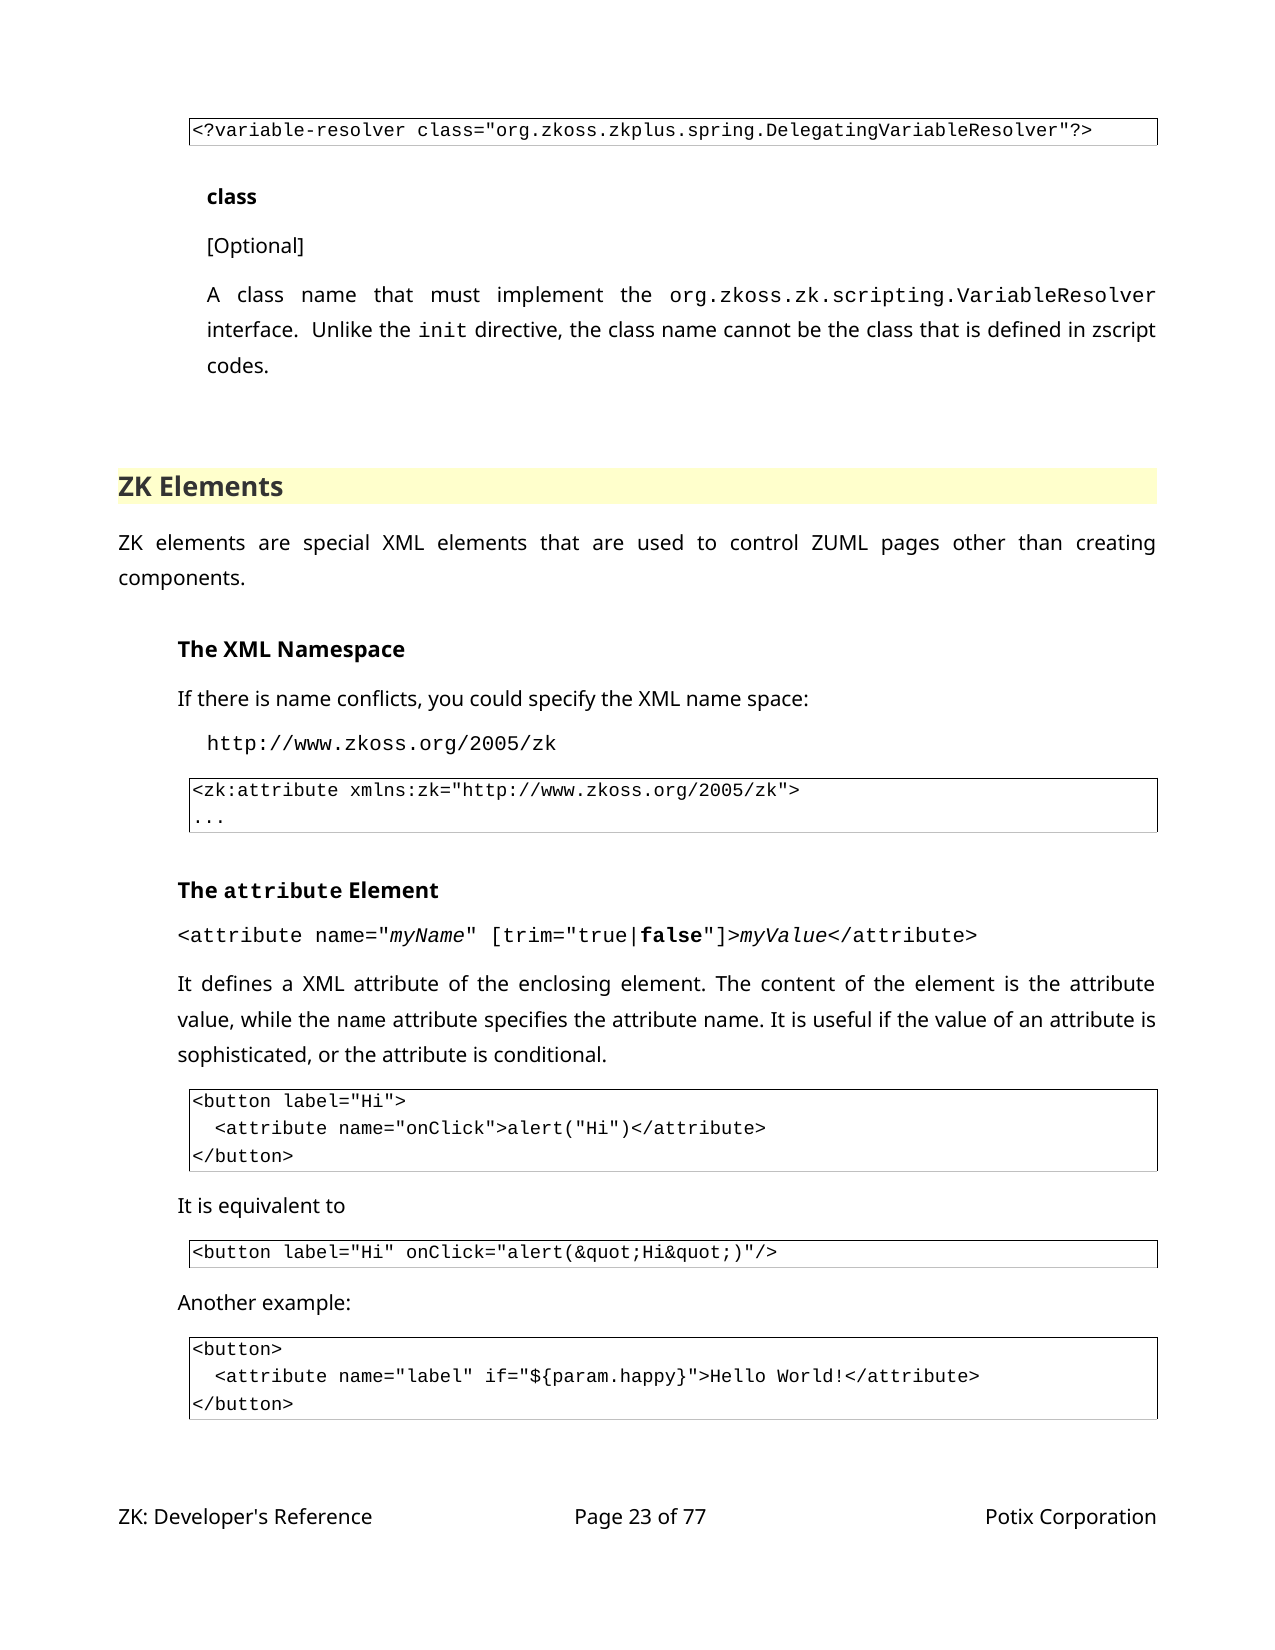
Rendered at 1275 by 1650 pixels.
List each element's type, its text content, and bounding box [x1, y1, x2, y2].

text It defines a XML attribute of the enclosing element. The content of the element is the attribute value, while the name attribute specifies the attribute name. It is useful if the value of an attribute is sophisticated, or the attribute is conditional. [177, 969, 1157, 1068]
text It is equivalent to [177, 1191, 1157, 1219]
text <attribute name="label" if="${param.happy}">Hello World!</attribute> [190, 1364, 1157, 1388]
text ZK elements are special XML elements that are used to control ZUML pages other than creating components. [118, 528, 1157, 591]
subtitle ZK Elements [118, 468, 1157, 504]
text <attribute name="onClick">alert("Hi")</attribute> [190, 1116, 1157, 1141]
text Another example: [177, 1288, 1157, 1316]
text </button> [190, 1391, 1157, 1419]
subtitle The attribute Element [177, 874, 1157, 905]
text <?variable-resolver class="org.zkoss.zkplus.spring.DelegatingVariableResolver"?> [190, 119, 1157, 145]
text <attribute name="myName" [trim="true|false"]>myValue</attribute> [177, 925, 1157, 949]
text <button> [190, 1338, 1157, 1361]
text http://www.zkoss.org/2005/zk [207, 733, 1157, 757]
subtitle The XML Namespace [177, 634, 1157, 664]
text A class name that must implement the org.zkoss.zk.scripting.VariableResolver interface. Unlike the init directive, the class name cannot be the class that is defined in zscript codes. [207, 280, 1157, 379]
text [Optional] [207, 231, 1157, 259]
text ... [190, 805, 1157, 832]
text <button label="Hi"> [190, 1090, 1157, 1113]
text <zk:attribute xmlns:zk="http://www.zkoss.org/2005/zk"> [190, 779, 1157, 802]
text <button label="Hi" onClick="alert(&quot;Hi&quot;)"/> [190, 1241, 1157, 1267]
text If there is name conflicts, you could specify the XML name space: [177, 684, 1157, 713]
subtitle class [207, 182, 1157, 210]
text </button> [190, 1143, 1157, 1171]
